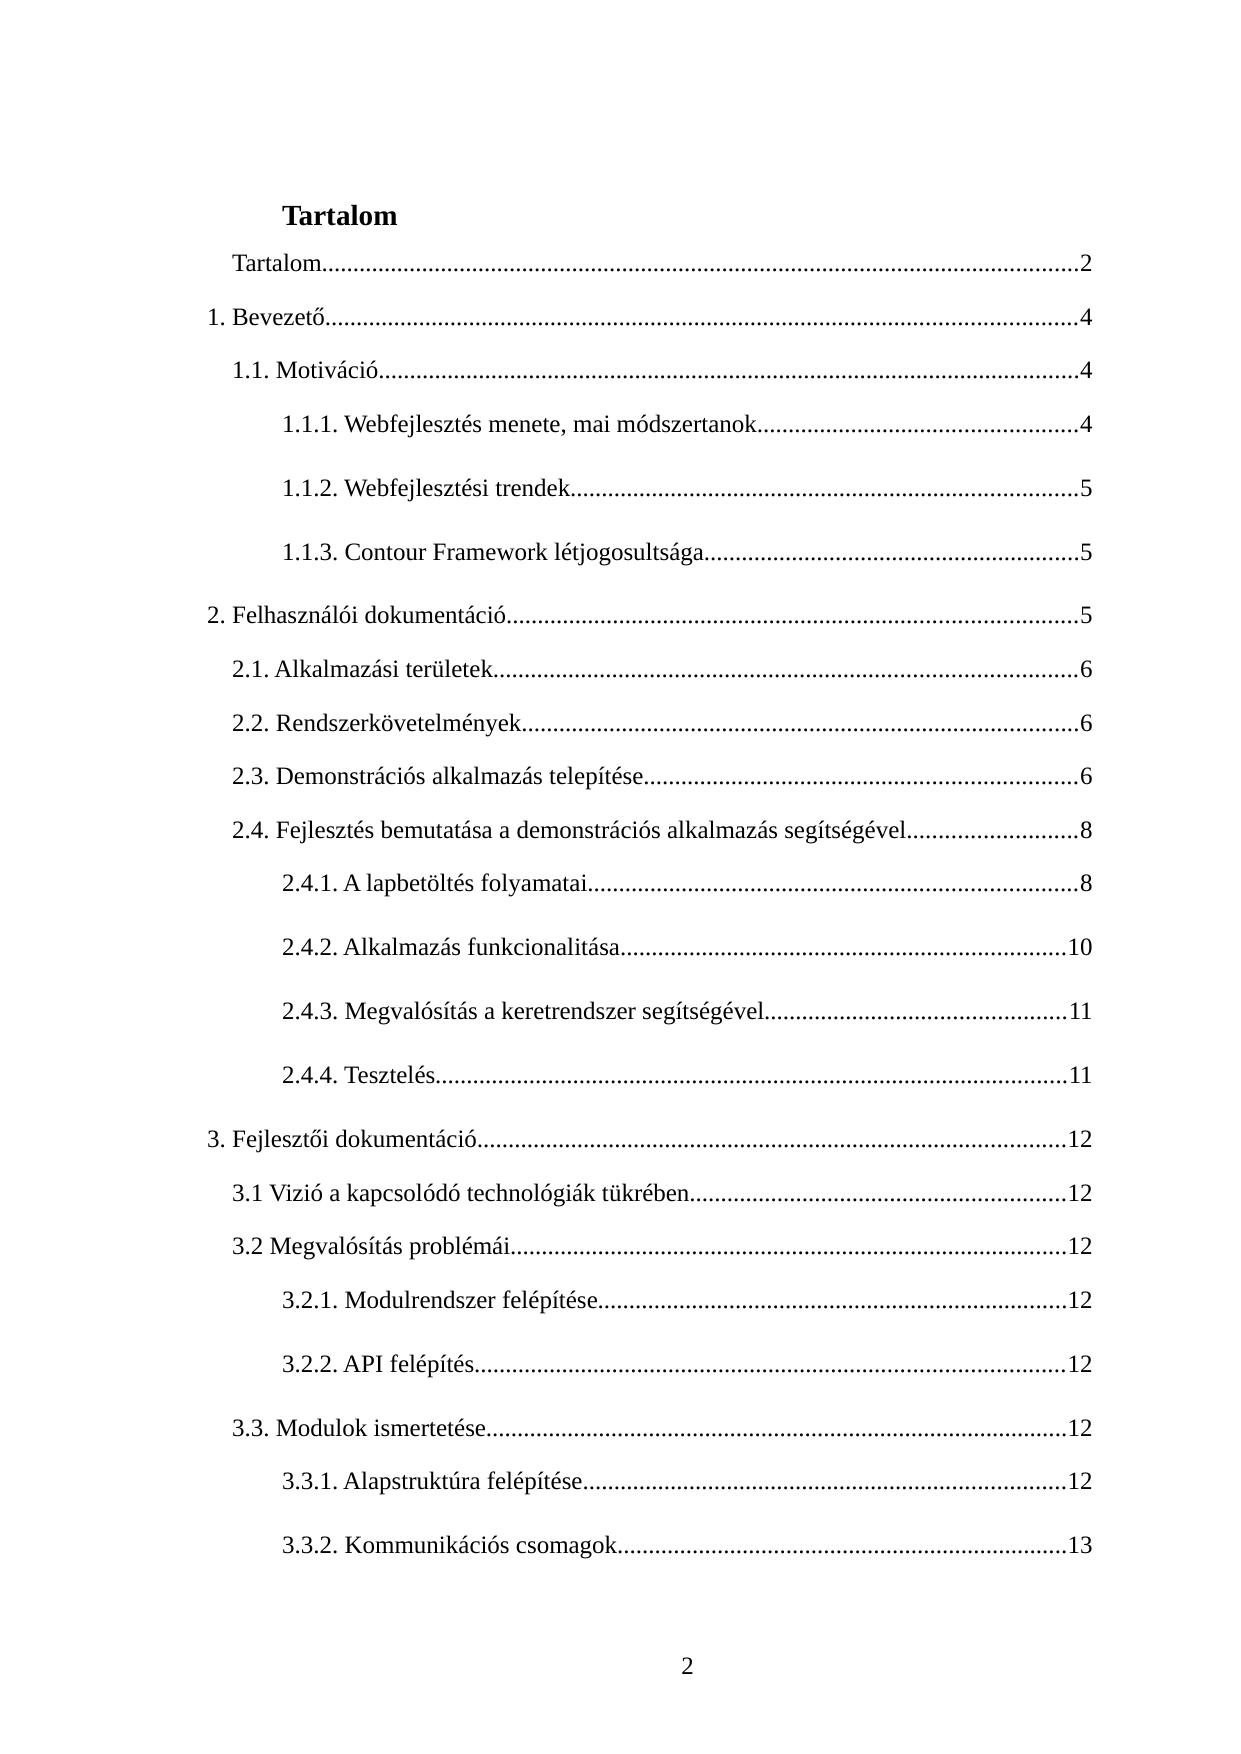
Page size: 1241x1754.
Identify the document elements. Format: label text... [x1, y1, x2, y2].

text 2.4.1. A lapbetöltés folyamatai 8 [207, 868, 1092, 897]
text 1.1. Motiváció 4 [232, 355, 1092, 384]
text 2.2. Rendszerkövetelmények 6 [232, 708, 1092, 736]
text 2.4.2. Alkalmazás funkcionalitása 10 [207, 932, 1092, 961]
text 2.1. Alkalmazási területek 6 [232, 654, 1092, 683]
text 3.1 Vizió a kapcsolódó technológiák tükrében 12 [232, 1178, 1092, 1206]
text 3.3.2. Kommunikációs csomagok 13 [207, 1530, 1092, 1559]
text 2.3. Demonstrációs alkalmazás telepítése 6 [232, 761, 1092, 790]
text 2. Felhasználói dokumentáció 5 [207, 601, 1092, 629]
text 3.3.1. Alapstruktúra felépítése 12 [207, 1466, 1092, 1495]
text 3.2.1. Modulrendszer felépítése 12 [207, 1285, 1092, 1313]
text 3.2.2. API felépítés 12 [207, 1349, 1092, 1377]
text 3.3. Modulok ismertetése 12 [232, 1413, 1092, 1441]
text 2.4. Fejlesztés bemutatása a demonstrációs alkalmazás segítségével 8 [232, 815, 1092, 843]
text 1.1.1. Webfejlesztés menete, mai módszertanok 4 [207, 409, 1092, 437]
text 1.1.2. Webfejlesztési trendek 5 [207, 473, 1092, 501]
text 2.4.4. Tesztelés 11 [207, 1060, 1092, 1089]
text 2.4.3. Megvalósítás a keretrendszer segítségével 11 [207, 996, 1092, 1025]
text 3. Fejlesztői dokumentáció 12 [207, 1124, 1092, 1153]
text Tartalom 2 [232, 248, 1092, 277]
text 3.2 Megvalósítás problémái 12 [232, 1231, 1092, 1260]
text 1.1.3. Contour Framework létjogosultsága 5 [207, 537, 1092, 565]
subtitle Tartalom [207, 198, 1092, 231]
text 1. Bevezető 4 [207, 302, 1092, 330]
